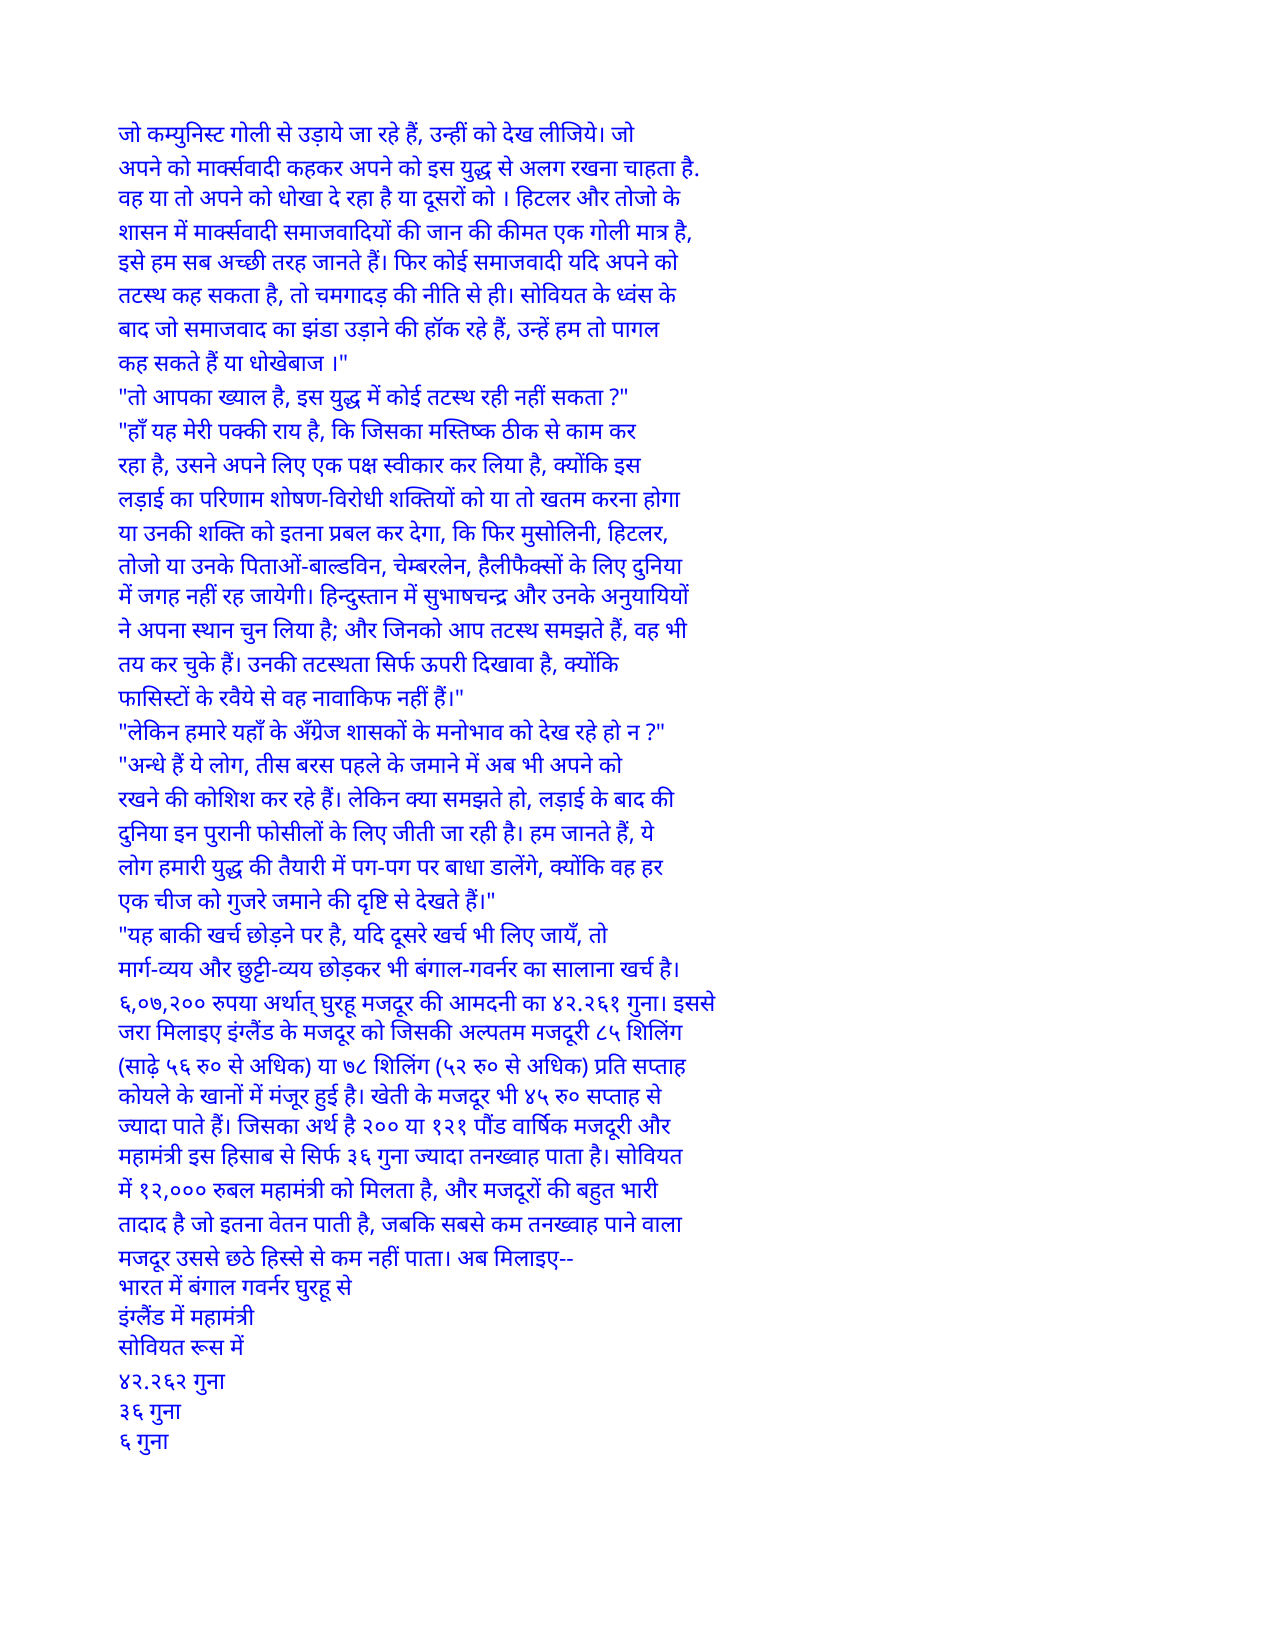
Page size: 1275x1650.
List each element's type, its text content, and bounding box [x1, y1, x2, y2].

text कह सकते हैं या धोखेबाज ।" [118, 347, 1157, 381]
text लड़ाई का परिणाम शोषण-विरोधी शक्तियों को या तो खतम करना होगा [118, 483, 1157, 516]
text ४२.२६२ गुना [118, 1365, 1157, 1399]
text में १२,००० रुबल महामंत्री को मिलता है, और मजदूरों की बहुत भारी [118, 1174, 1157, 1208]
text मार्ग-व्यय और छुट्टी-व्यय छोड़कर भी बंगाल-गवर्नर का सालाना खर्च है। [118, 953, 1157, 986]
text दुनिया इन पुरानी फोसीलों के लिए जीती जा रही है। हम जानते हैं, ये [118, 817, 1157, 851]
text इंग्लैंड में महामंत्री [118, 1305, 1157, 1335]
text सोवियत रूस में [118, 1335, 1157, 1365]
text अपने को मार्क्सवादी कहकर अपने को इस युद्ध से अलग रखना चाहता है. [118, 152, 1157, 186]
text ६ गुना [118, 1429, 1157, 1459]
text या उनकी शक्ति को इतना प्रबल कर देगा, कि फिर मुसोलिनी, हिटलर, [118, 516, 1157, 550]
text रहा है, उसने अपने लिए एक पक्ष स्वीकार कर लिया है, क्योंकि इस [118, 449, 1157, 483]
text तादाद है जो इतना वेतन पाती है, जबकि सबसे कम तनख्वाह पाने वाला [118, 1208, 1157, 1241]
text "यह बाकी खर्च छोड़ने पर है, यदि दूसरे खर्च भी लिए जायँ, तो [118, 919, 1157, 953]
text महामंत्री इस हिसाब से सिर्फ ३६ गुना ज्यादा तनख्वाह पाता है। सोवियत [118, 1144, 1157, 1174]
text रखने की कोशिश कर रहे हैं। लेकिन क्या समझते हो, लड़ाई के बाद की [118, 783, 1157, 817]
text लोग हमारी युद्ध की तैयारी में पग-पग पर बाधा डालेंगे, क्योंकि वह हर [118, 851, 1157, 885]
text शासन में मार्क्सवादी समाजवादियों की जान की कीमत एक गोली मात्र है, [118, 216, 1157, 249]
text तय कर चुके हैं। उनकी तटस्थता सिर्फ ऊपरी दिखावा है, क्योंकि [118, 648, 1157, 682]
text "लेकिन हमारे यहाँ के अँग्रेज शासकों के मनोभाव को देख रहे हो न ?" [118, 716, 1157, 749]
text तोजो या उनके पिताओं-बाल्डविन, चेम्बरलेन, हैलीफैक्सों के लिए दुनिया [118, 550, 1157, 584]
text बाद जो समाजवाद का झंडा उड़ाने की हॉक रहे हैं, उन्हें हम तो पागल [118, 313, 1157, 347]
text जो कम्युनिस्ट गोली से उड़ाये जा रहे हैं, उन्हीं को देख लीजिये। जो [118, 118, 1157, 152]
text "अन्धे हैं ये लोग, तीस बरस पहले के जमाने में अब भी अपने को [118, 749, 1157, 783]
text इसे हम सब अच्छी तरह जानते हैं। फिर कोई समाजवादी यदि अपने को [118, 249, 1157, 279]
text में जगह नहीं रह जायेगी। हिन्दुस्तान में सुभाषचन्द्र और उनके अनुयायियों [118, 584, 1157, 614]
text ने अपना स्थान चुन लिया है; और जिनको आप तटस्थ समझते हैं, वह भी [118, 614, 1157, 648]
text फासिस्टों के रवैये से वह नावाकिफ नहीं हैं।" [118, 682, 1157, 716]
text भारत में बंगाल गवर्नर घुरहू से [118, 1275, 1157, 1305]
text वह या तो अपने को धोखा दे रहा है या दूसरों को । हिटलर और तोजो के [118, 186, 1157, 216]
text ज्यादा पाते हैं। जिसका अर्थ है २०० या १२१ पौंड वार्षिक मजदूरी और [118, 1114, 1157, 1144]
text तटस्थ कह सकता है, तो चमगादड़ की नीति से ही। सोवियत के ध्वंस के [118, 279, 1157, 313]
text जरा मिलाइए इंग्लैंड के मजदूर को जिसकी अल्पतम मजदूरी ८५ शिलिंग [118, 1020, 1157, 1050]
text ३६ गुना [118, 1399, 1157, 1429]
text एक चीज को गुजरे जमाने की दृष्टि से देखते हैं।" [118, 885, 1157, 919]
text (साढ़े ५६ रु० से अधिक) या ७८ शिलिंग (५२ रु० से अधिक) प्रति सप्ताह [118, 1050, 1157, 1084]
text "हाँ यह मेरी पक्की राय है, कि जिसका मस्तिष्क ठीक से काम कर [118, 415, 1157, 449]
text कोयले के खानों में मंजूर हुई है। खेती के मजदूर भी ४५ रु० सप्ताह से [118, 1084, 1157, 1114]
text "तो आपका ख्याल है, इस युद्ध में कोई तटस्थ रही नहीं सकता ?" [118, 381, 1157, 415]
text मजदूर उससे छठे हिस्से से कम नहीं पाता। अब मिलाइए-- [118, 1241, 1157, 1275]
text ६,०७,२०० रुपया अर्थात् घुरहू मजदूर की आमदनी का ४२.२६१ गुना। इससे [118, 986, 1157, 1020]
